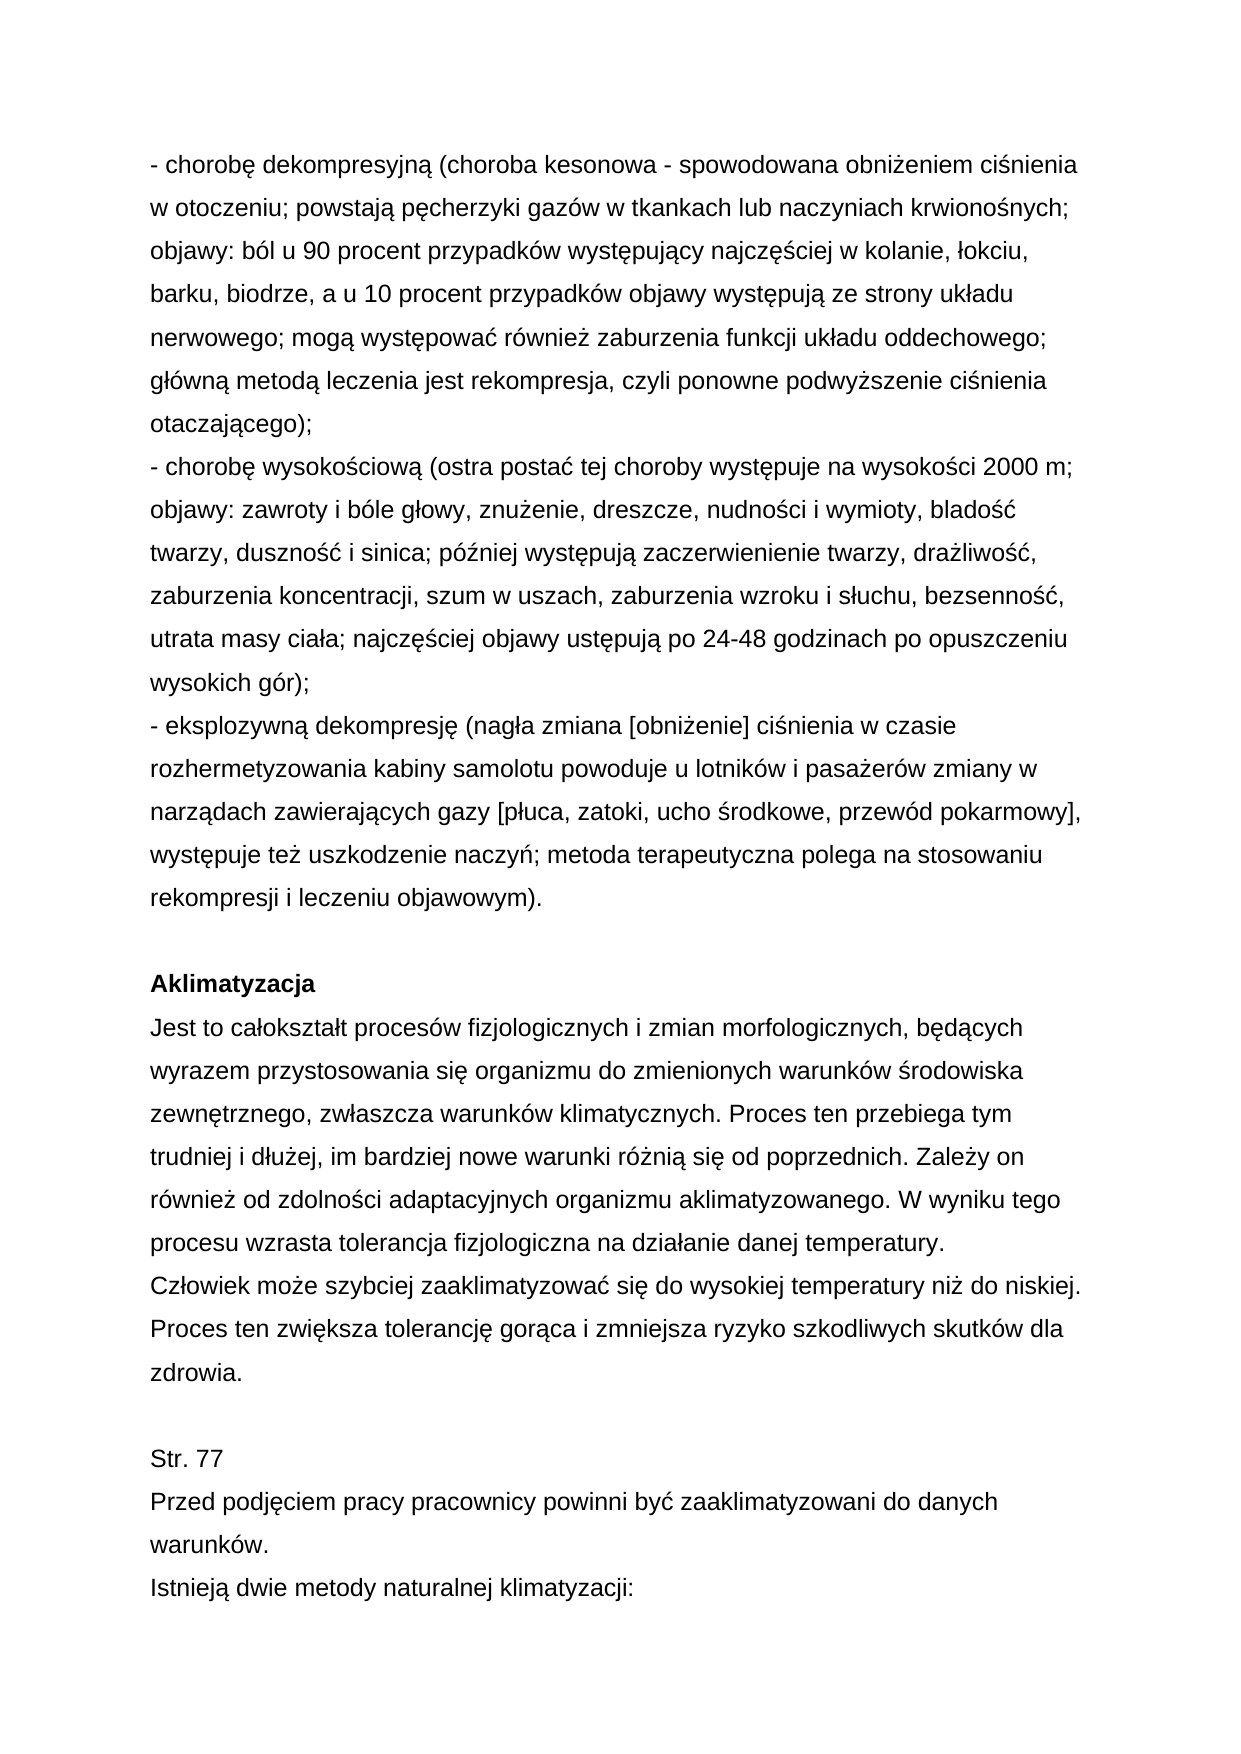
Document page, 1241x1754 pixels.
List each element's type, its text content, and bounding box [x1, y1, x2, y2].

text Istnieją dwie metody naturalnej klimatyzacji: [150, 1573, 1090, 1602]
text Człowiek może szybciej zaaklimatyzować się do wysokiej temperatury niż do niskiej. Proces ten zwiększa tolerancję gorąca i zmniejsza ryzyko szkodliwych skutków dla zdrowia. [150, 1271, 1090, 1386]
text Aklimatyzacja [150, 969, 1090, 998]
text - chorobę wysokościową (ostra postać tej choroby występuje na wysokości 2000 m; objawy: zawroty i bóle głowy, znużenie, dreszcze, nudności i wymioty, bladość twarzy, duszność i sinica; później występują zaczerwienienie twarzy, drażliwość, zaburzenia koncentracji, szum w uszach, zaburzenia wzroku i słuchu, bezsenność, utrata masy ciała; najczęściej objawy ustępują po 24-48 godzinach po opuszczeniu wysokich gór); [150, 452, 1090, 696]
text Str. 77 [150, 1444, 1090, 1472]
text - eksplozywną dekompresję (nagła zmiana [obniżenie] ciśnienia w czasie rozhermetyzowania kabiny samolotu powoduje u lotników i pasażerów zmiany w narządach zawierających gazy [płuca, zatoki, ucho środkowe, przewód pokarmowy], występuje też uszkodzenie naczyń; metoda terapeutyczna polega na stosowaniu rekompresji i leczeniu objawowym). [150, 711, 1090, 912]
text - chorobę dekompresyjną (choroba kesonowa - spowodowana obniżeniem ciśnienia w otoczeniu; powstają pęcherzyki gazów w tkankach lub naczyniach krwionośnych; objawy: ból u 90 procent przypadków występujący najczęściej w kolanie, łokciu, barku, biodrze, a u 10 procent przypadków objawy występują ze strony układu nerwowego; mogą występować również zaburzenia funkcji układu oddechowego; główną metodą leczenia jest rekompresja, czyli ponowne podwyższenie ciśnienia otaczającego); [150, 150, 1090, 437]
text Jest to całokształt procesów fizjologicznych i zmian morfologicznych, będących wyrazem przystosowania się organizmu do zmienionych warunków środowiska zewnętrznego, zwłaszcza warunków klimatycznych. Proces ten przebiega tym trudniej i dłużej, im bardziej nowe warunki różnią się od poprzednich. Zależy on również od zdolności adaptacyjnych organizmu aklimatyzowanego. W wyniku tego procesu wzrasta tolerancja fizjologiczna na działanie danej temperatury. [150, 1012, 1090, 1257]
text Przed podjęciem pracy pracownicy powinni być zaaklimatyzowani do danych warunków. [150, 1487, 1090, 1559]
